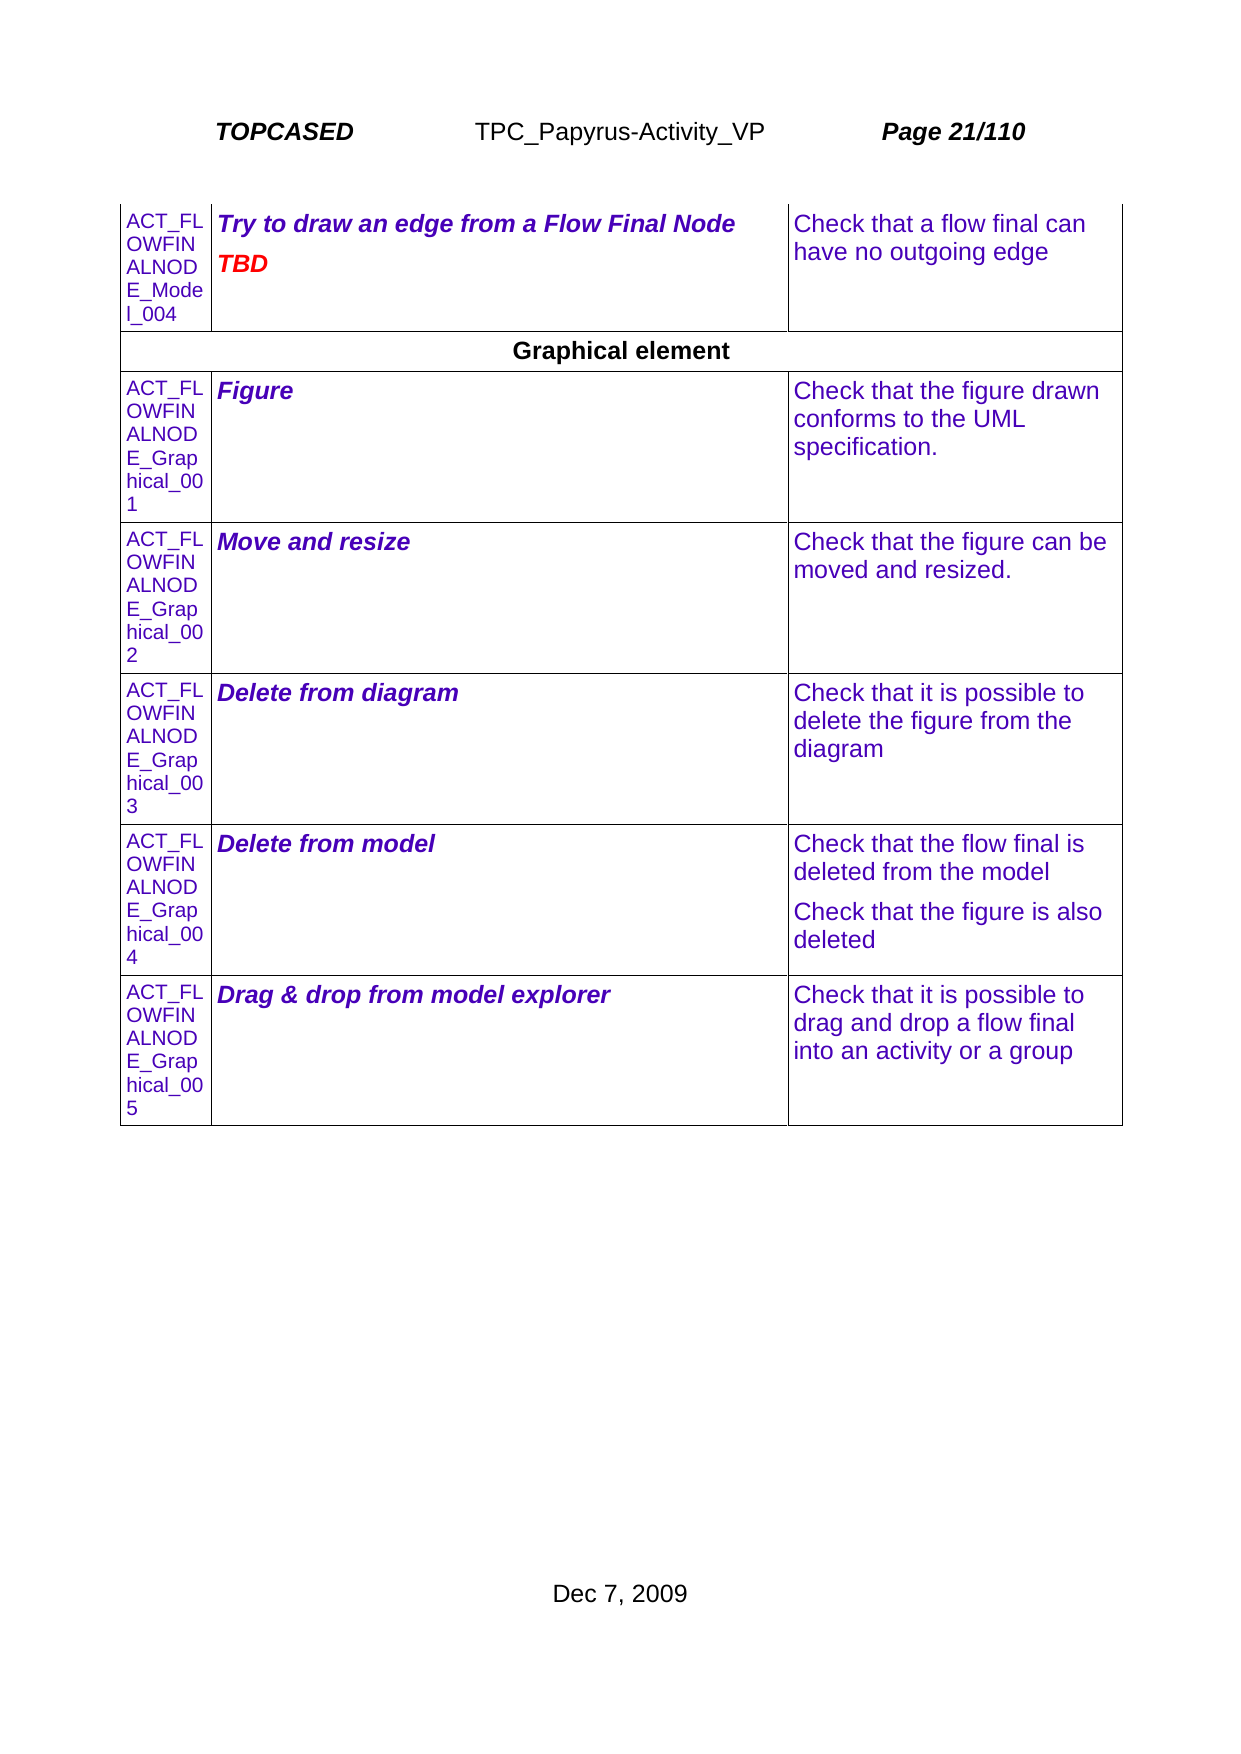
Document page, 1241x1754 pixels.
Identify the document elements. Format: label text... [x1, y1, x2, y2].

table_cell Try to draw an edge from a Flow Final Node TBD [212, 204, 787, 331]
table_cell Check that it is possible to delete the figure from the diagram [789, 674, 1122, 824]
table_cell ACT_FLOWFINALNODE_Graphical_001 [121, 372, 211, 522]
table_cell Graphical element [121, 332, 1122, 371]
table_cell ACT_FLOWFINALNODE_Graphical_003 [121, 674, 211, 824]
table_cell ACT_FLOWFINALNODE_Graphical_004 [121, 825, 211, 975]
table_cell Check that a flow final can have no outgoing edge [789, 204, 1122, 331]
table_cell Drag & drop from model explorer [212, 976, 787, 1125]
table_cell Check that the figure drawn conforms to the UML specification. [789, 372, 1122, 522]
table_cell Figure [212, 372, 787, 522]
table_cell ACT_FLOWFINALNODE_Model_004 [121, 204, 211, 331]
table_cell Move and resize [212, 523, 787, 673]
table_cell Check that it is possible to drag and drop a flow final into an activity or a group [789, 976, 1122, 1125]
table_cell ACT_FLOWFINALNODE_Graphical_002 [121, 523, 211, 673]
table_cell Check that the flow final is deleted from the model Check that the figure is also deleted [789, 825, 1122, 975]
table_cell ACT_FLOWFINALNODE_Graphical_005 [121, 976, 211, 1125]
table_cell Delete from diagram [212, 674, 787, 824]
table_cell Check that the figure can be moved and resized. [789, 523, 1122, 673]
table_cell Delete from model [212, 825, 787, 975]
